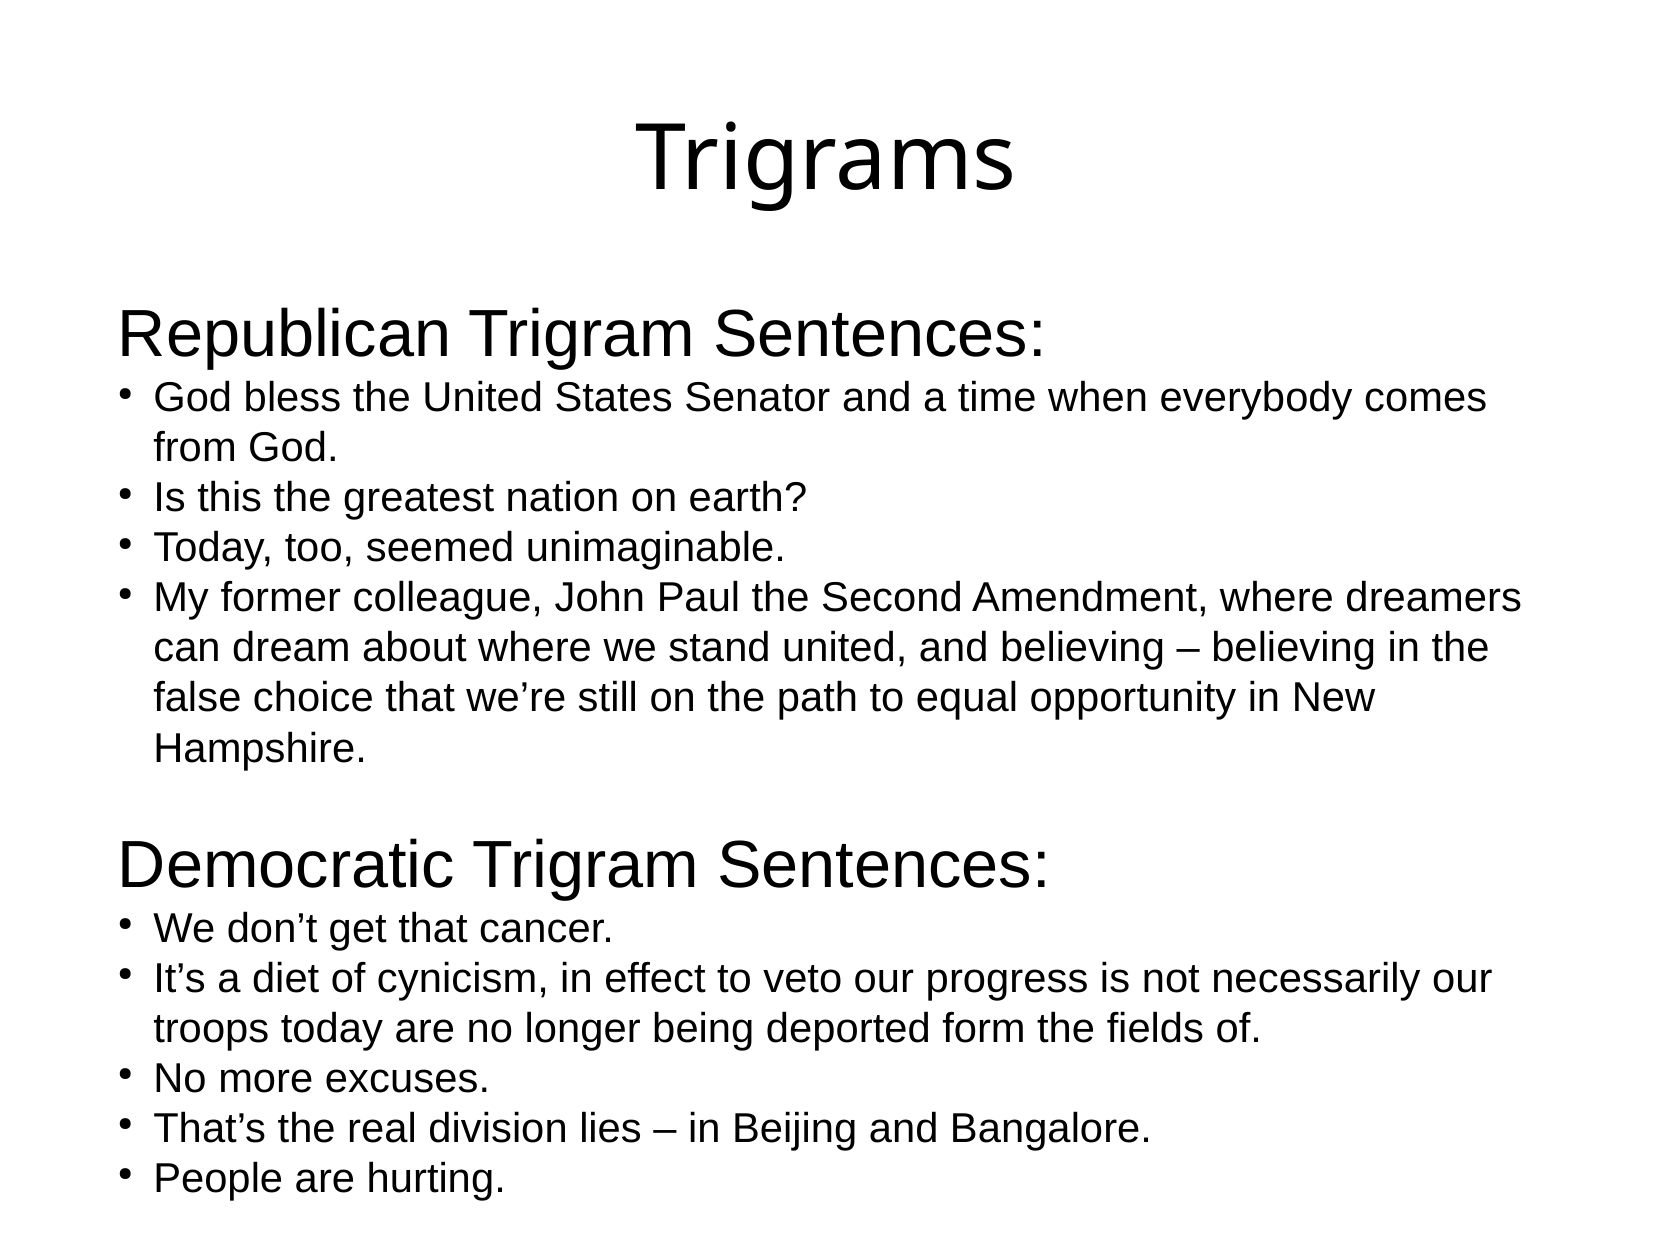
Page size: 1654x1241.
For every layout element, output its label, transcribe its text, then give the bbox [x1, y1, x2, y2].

text_box Republican Trigram Sentences: God bless the United States Senator and a time when everybody comes from God. Is this the greatest nation on earth? Today, too, seemed unimaginable. My former colleague, John Paul the Second Amendment, where dreamers can dream about where we stand united, and believing – believing in the false choice that we’re still on the path to equal opportunity in New Hampshire. Democratic Trigram Sentences: We don’t get that cancer. It’s a diet of cynicism, in effect to veto our progress is not necessarily our troops today are no longer being deported form the fields of. No more excuses. That’s the real division lies – in Beijing and Bangalore. People are hurting. [82, 290, 1570, 1010]
text_box Trigrams [82, 49, 1570, 257]
